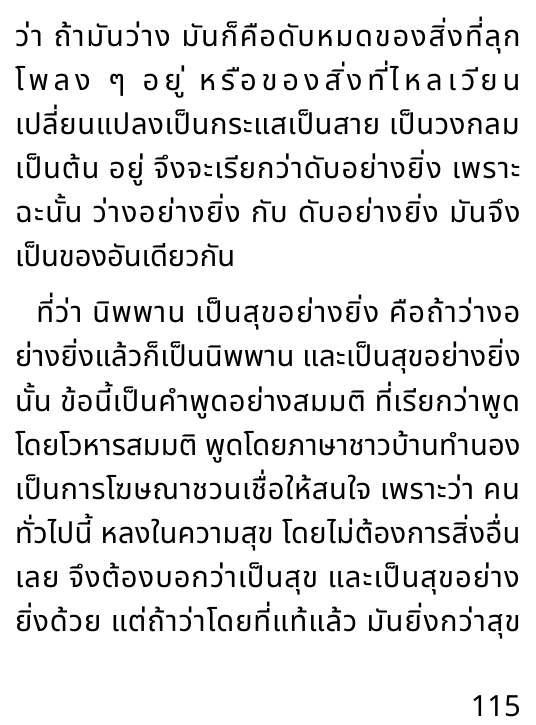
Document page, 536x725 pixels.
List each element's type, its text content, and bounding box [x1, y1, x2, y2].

text ที่ว่า นิพพาน เป็นสุขอย่างยิ่ง คือถ้าว่างอย่างยิ่งแล้วก็เป็นนิพพาน และเป็นสุขอย่างยิ่งนั้น ข้อนี้เป็นคำพูดอย่างสมมติ ที่เรียกว่าพูดโดยโวหารสมมติ พูดโดยภาษาชาวบ้านทำนองเป็นการโฆษณาชวนเชื่อให้สนใจ เพราะว่า คนทั่วไปนี้ หลงในความสุข โดยไม่ต้องการสิ่งอื่นเลย จึงต้องบอกว่าเป็นสุข และเป็นสุขอย่างยิ่งด้วย แต่ถ้าว่าโดยที่แท้แล้ว มันยิ่งกว่าสุข [15, 292, 521, 644]
text ว่า ถ้ามันว่าง มันก็คือดับหมดของสิ่งที่ลุกโพลง ๆ อยู่ หรือของสิ่งที่ไหลเวียนเปลี่ยนแปลงเป็นกระแสเป็นสาย เป็นวงกลม เป็นต้น อยู่ จึงจะเรียกว่าดับอย่างยิ่ง เพราะฉะนั้น ว่างอย่างยิ่ง กับ ดับอย่างยิ่ง มันจึงเป็นของอันเดียวกัน [15, 15, 521, 279]
